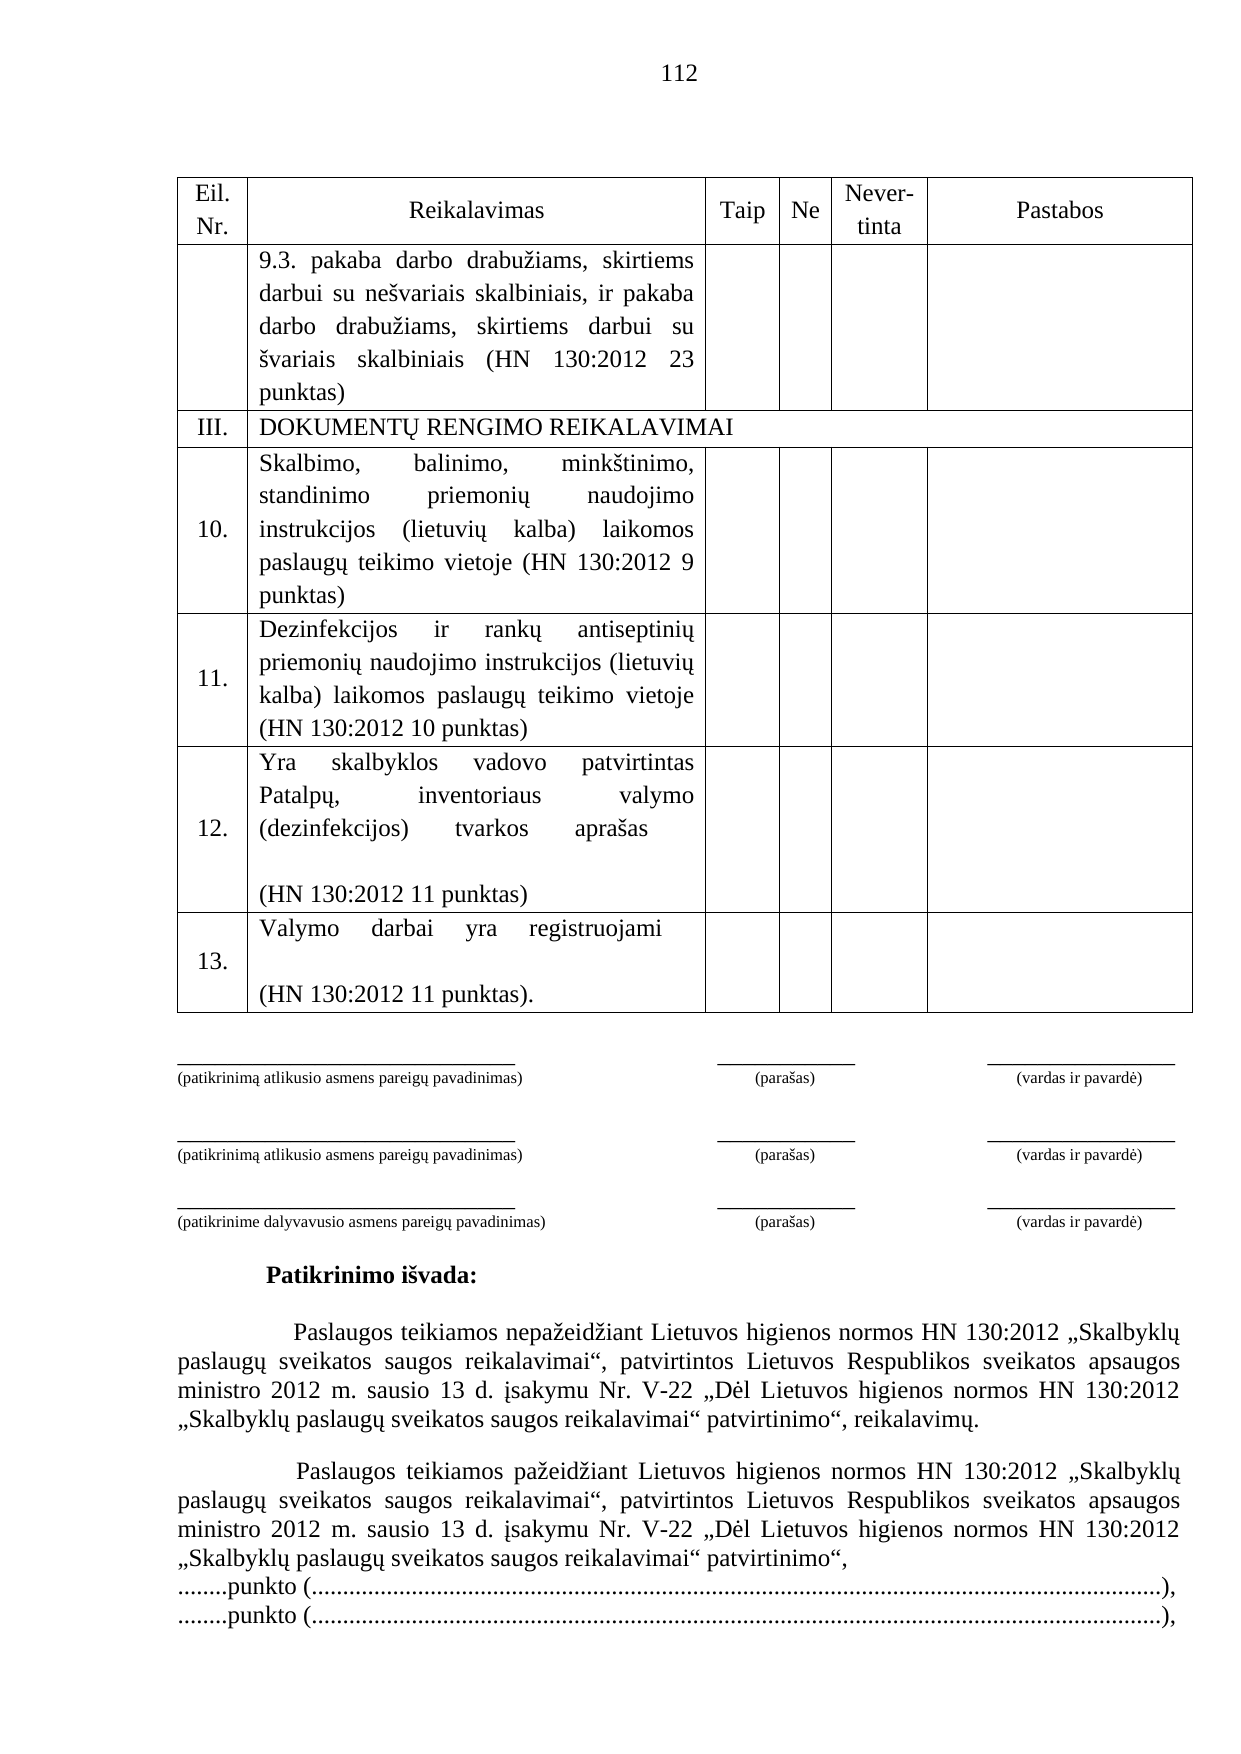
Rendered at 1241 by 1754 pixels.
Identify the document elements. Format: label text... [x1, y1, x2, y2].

table_cell Yra skalbyklos vadovo patvirtintas Patalpų, inventoriaus valymo (dezinfekcijos) tvarkos aprašas (HN 130:2012 11 punktas) [248, 747, 705, 912]
table_cell Skalbimo, balinimo, minkštinimo, standinimo priemonių naudojimo instrukcijos (lietuvių kalba) laikomos paslaugų teikimo vietoje (HN 130:2012 9 punktas) [248, 448, 705, 613]
table_header Never- tinta [832, 178, 927, 244]
table_cell DOKUMENTŲ RENGIMO REIKALAVIMAI [248, 411, 1192, 447]
table_cell Dezinfekcijos ir rankų antiseptinių priemonių naudojimo instrukcijos (lietuvių kalba) laikomos paslaugų teikimo vietoje (HN 130:2012 10 punktas) [248, 614, 705, 746]
table_cell [780, 448, 831, 613]
table_header Taip [706, 178, 779, 244]
table_cell [706, 448, 779, 613]
table_cell [706, 614, 779, 746]
text ........punkto (........................................................................................................................................), [177, 1571, 1181, 1600]
text (patikrinime dalyvavusio asmens pareigų pavadinimas) (parašas) (vardas ir pavardė) [177, 1212, 1181, 1231]
text ___________________________ ___________ _______________ [177, 1116, 1181, 1145]
table_cell Valymo darbai yra registruojami (HN 130:2012 11 punktas). [248, 913, 705, 1012]
table_cell [178, 245, 247, 410]
text (patikrinimą atlikusio asmens pareigų pavadinimas) (parašas) (vardas ir pavardė) [177, 1145, 1181, 1164]
text ___________________________ ___________ _______________ [177, 1183, 1181, 1212]
table_cell [928, 747, 1192, 912]
table_cell 11. [178, 614, 247, 746]
table_cell III. [178, 411, 247, 447]
table_cell 12. [178, 747, 247, 912]
text  Paslaugos teikiamos pažeidžiant Lietuvos higienos normos HN 130:2012 „Skalbyklų paslaugų sveikatos saugos reikalavimai“, patvirtintos Lietuvos Respublikos sveikatos apsaugos ministro 2012 m. sausio 13 d. įsakymu Nr. V-22 „Dėl Lietuvos higienos normos HN 130:2012 „Skalbyklų paslaugų sveikatos saugos reikalavimai“ patvirtinimo“, [177, 1456, 1181, 1571]
table_cell [832, 245, 927, 410]
text  Paslaugos teikiamos nepažeidžiant Lietuvos higienos normos HN 130:2012 „Skalbyklų paslaugų sveikatos saugos reikalavimai“, patvirtintos Lietuvos Respublikos sveikatos apsaugos ministro 2012 m. sausio 13 d. įsakymu Nr. V-22 „Dėl Lietuvos higienos normos HN 130:2012 „Skalbyklų paslaugų sveikatos saugos reikalavimai“ patvirtinimo“, reikalavimų. [177, 1317, 1181, 1432]
table_cell [706, 245, 779, 410]
table_cell [832, 747, 927, 912]
text ___________________________ ___________ _______________ [177, 1039, 1181, 1068]
text Patikrinimo išvada: [177, 1260, 1181, 1289]
table_header Pastabos [928, 178, 1192, 244]
table_header Reikalavimas [248, 178, 705, 244]
text ........punkto (........................................................................................................................................), [177, 1600, 1181, 1629]
table_cell [928, 245, 1192, 410]
table_cell [928, 448, 1192, 613]
table_cell [780, 614, 831, 746]
table_header Eil. Nr. [178, 178, 247, 244]
table_cell [832, 614, 927, 746]
table_cell [832, 913, 927, 1012]
table_cell 9.3. pakaba darbo drabužiams, skirtiems darbui su nešvariais skalbiniais, ir pakaba darbo drabužiams, skirtiems darbui su švariais skalbiniais (HN 130:2012 23 punktas) [248, 245, 705, 410]
text (patikrinimą atlikusio asmens pareigų pavadinimas) (parašas) (vardas ir pavardė) [177, 1068, 1181, 1087]
table_cell [780, 913, 831, 1012]
table_cell [706, 747, 779, 912]
table_cell [706, 913, 779, 1012]
table_cell 10. [178, 448, 247, 613]
table_cell [780, 245, 831, 410]
table_cell [928, 913, 1192, 1012]
table_cell [928, 614, 1192, 746]
table_cell 13. [178, 913, 247, 1012]
table_cell [832, 448, 927, 613]
table_header Ne [780, 178, 831, 244]
table_cell [780, 747, 831, 912]
